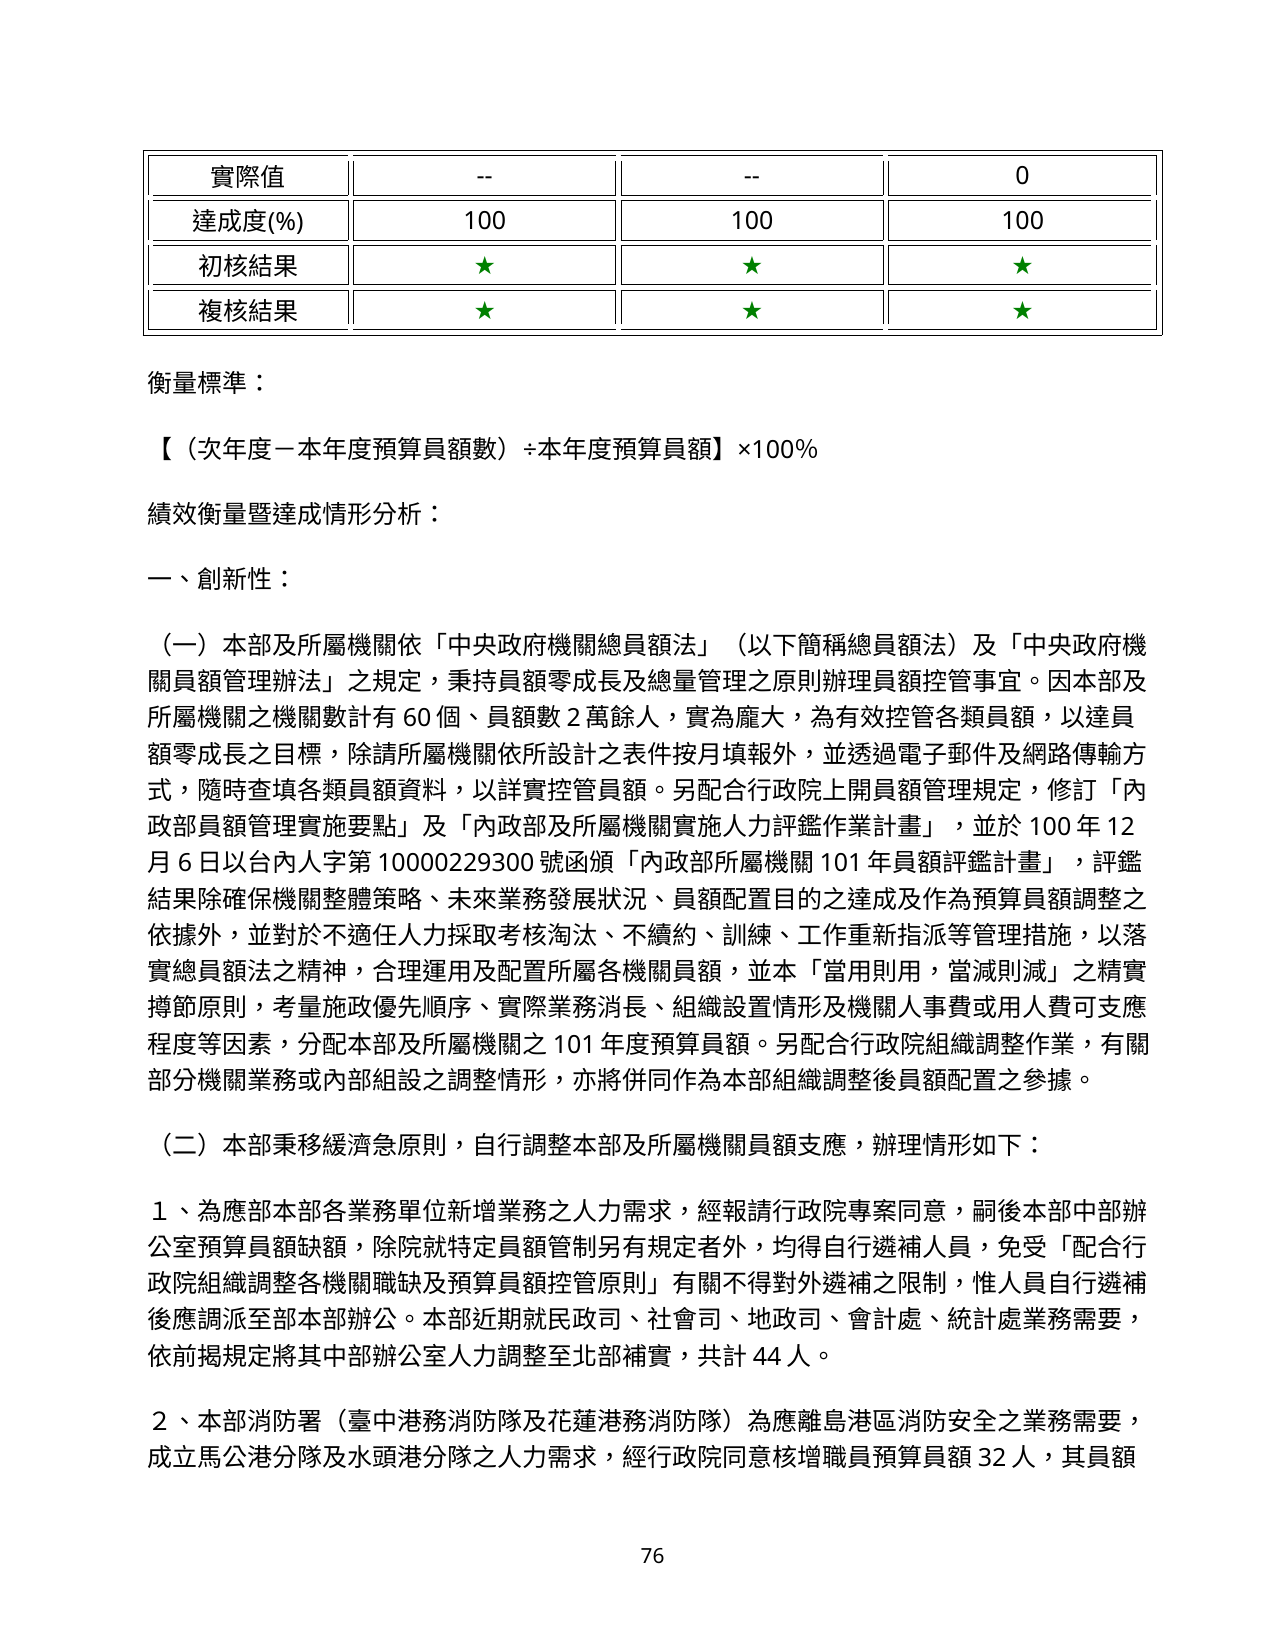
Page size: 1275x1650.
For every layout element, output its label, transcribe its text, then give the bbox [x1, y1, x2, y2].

table_cell 100 [886, 195, 1159, 239]
text 衡量標準： [148, 364, 1157, 400]
text 【（次年度－本年度預算員額數）÷本年度預算員額】×100％ [148, 429, 1157, 465]
table_cell ★ [351, 284, 618, 329]
text ２、本部消防署（臺中港務消防隊及花蓮港務消防隊）為應離島港區消防安全之業務需要，成立馬公港分隊及水頭港分隊之人力需求，經行政院同意核增職員預算員額32人，其員額 [148, 1402, 1157, 1474]
text 績效衡量暨達成情形分析： [148, 494, 1157, 531]
table_cell 實際值 [145, 151, 351, 195]
table_cell ★ [618, 284, 886, 329]
table_cell ★ [886, 240, 1159, 284]
table_cell ★ [351, 240, 618, 284]
table_cell -- [618, 151, 886, 195]
table_cell 100 [351, 195, 618, 239]
table_cell 0 [886, 151, 1159, 195]
table_cell 達成度(%) [145, 195, 351, 239]
text １、為應部本部各業務單位新增業務之人力需求，經報請行政院專案同意，嗣後本部中部辦公室預算員額缺額，除院就特定員額管制另有規定者外，均得自行遴補人員，免受「配合行政院組織調整各機關職缺及預算員額控管原則」有關不得對外遴補之限制，惟人員自行遴補後應調派至部本部辦公。本部近期就民政司、社會司、地政司、會計處、統計處業務需要，依前揭規定將其中部辦公室人力調整至北部補實，共計44人。 [148, 1191, 1157, 1372]
table_cell 100 [618, 195, 886, 239]
table_cell ★ [886, 284, 1159, 329]
text （二）本部秉移緩濟急原則，自行調整本部及所屬機關員額支應，辦理情形如下： [148, 1126, 1157, 1162]
table_cell 複核結果 [145, 284, 351, 329]
text （一）本部及所屬機關依「中央政府機關總員額法」（以下簡稱總員額法）及「中央政府機關員額管理辦法」之規定，秉持員額零成長及總量管理之原則辦理員額控管事宜。因本部及所屬機關之機關數計有60個、員額數2萬餘人，實為龐大，為有效控管各類員額，以達員額零成長之目標，除請所屬機關依所設計之表件按月填報外，並透過電子郵件及網路傳輸方式，隨時查填各類員額資料，以詳實控管員額。另配合行政院上開員額管理規定，修訂「內政部員額管理實施要點」及「內政部及所屬機關實施人力評鑑作業計畫」，並於 100年12月6日以台內人字第10000229300號函頒「內政部所屬機關101年員額評鑑計畫」，評鑑結果除確保機關整體策略、未來業務發展狀況、員額配置目的之達成及作為預算員額調整之依據外，並對於不適任人力採取考核淘汰、不續約、訓練、工作重新指派等管理措施，以落實總員額法之精神，合理運用及配置所屬各機關員額，並本「當用則用，當減則減」之精實撙節原則，考量施政優先順序、實際業務消長、組織設置情形及機關人事費或用人費可支應程度等因素，分配本部及所屬機關之101年度預算員額。另配合行政院組織調整作業，有關部分機關業務或內部組設之調整情形，亦將併同作為本部組織調整後員額配置之參據。 [148, 625, 1157, 1097]
table_cell -- [351, 151, 618, 195]
table_cell ★ [618, 240, 886, 284]
text 一、創新性： [148, 560, 1157, 596]
table_cell 初核結果 [145, 240, 351, 284]
